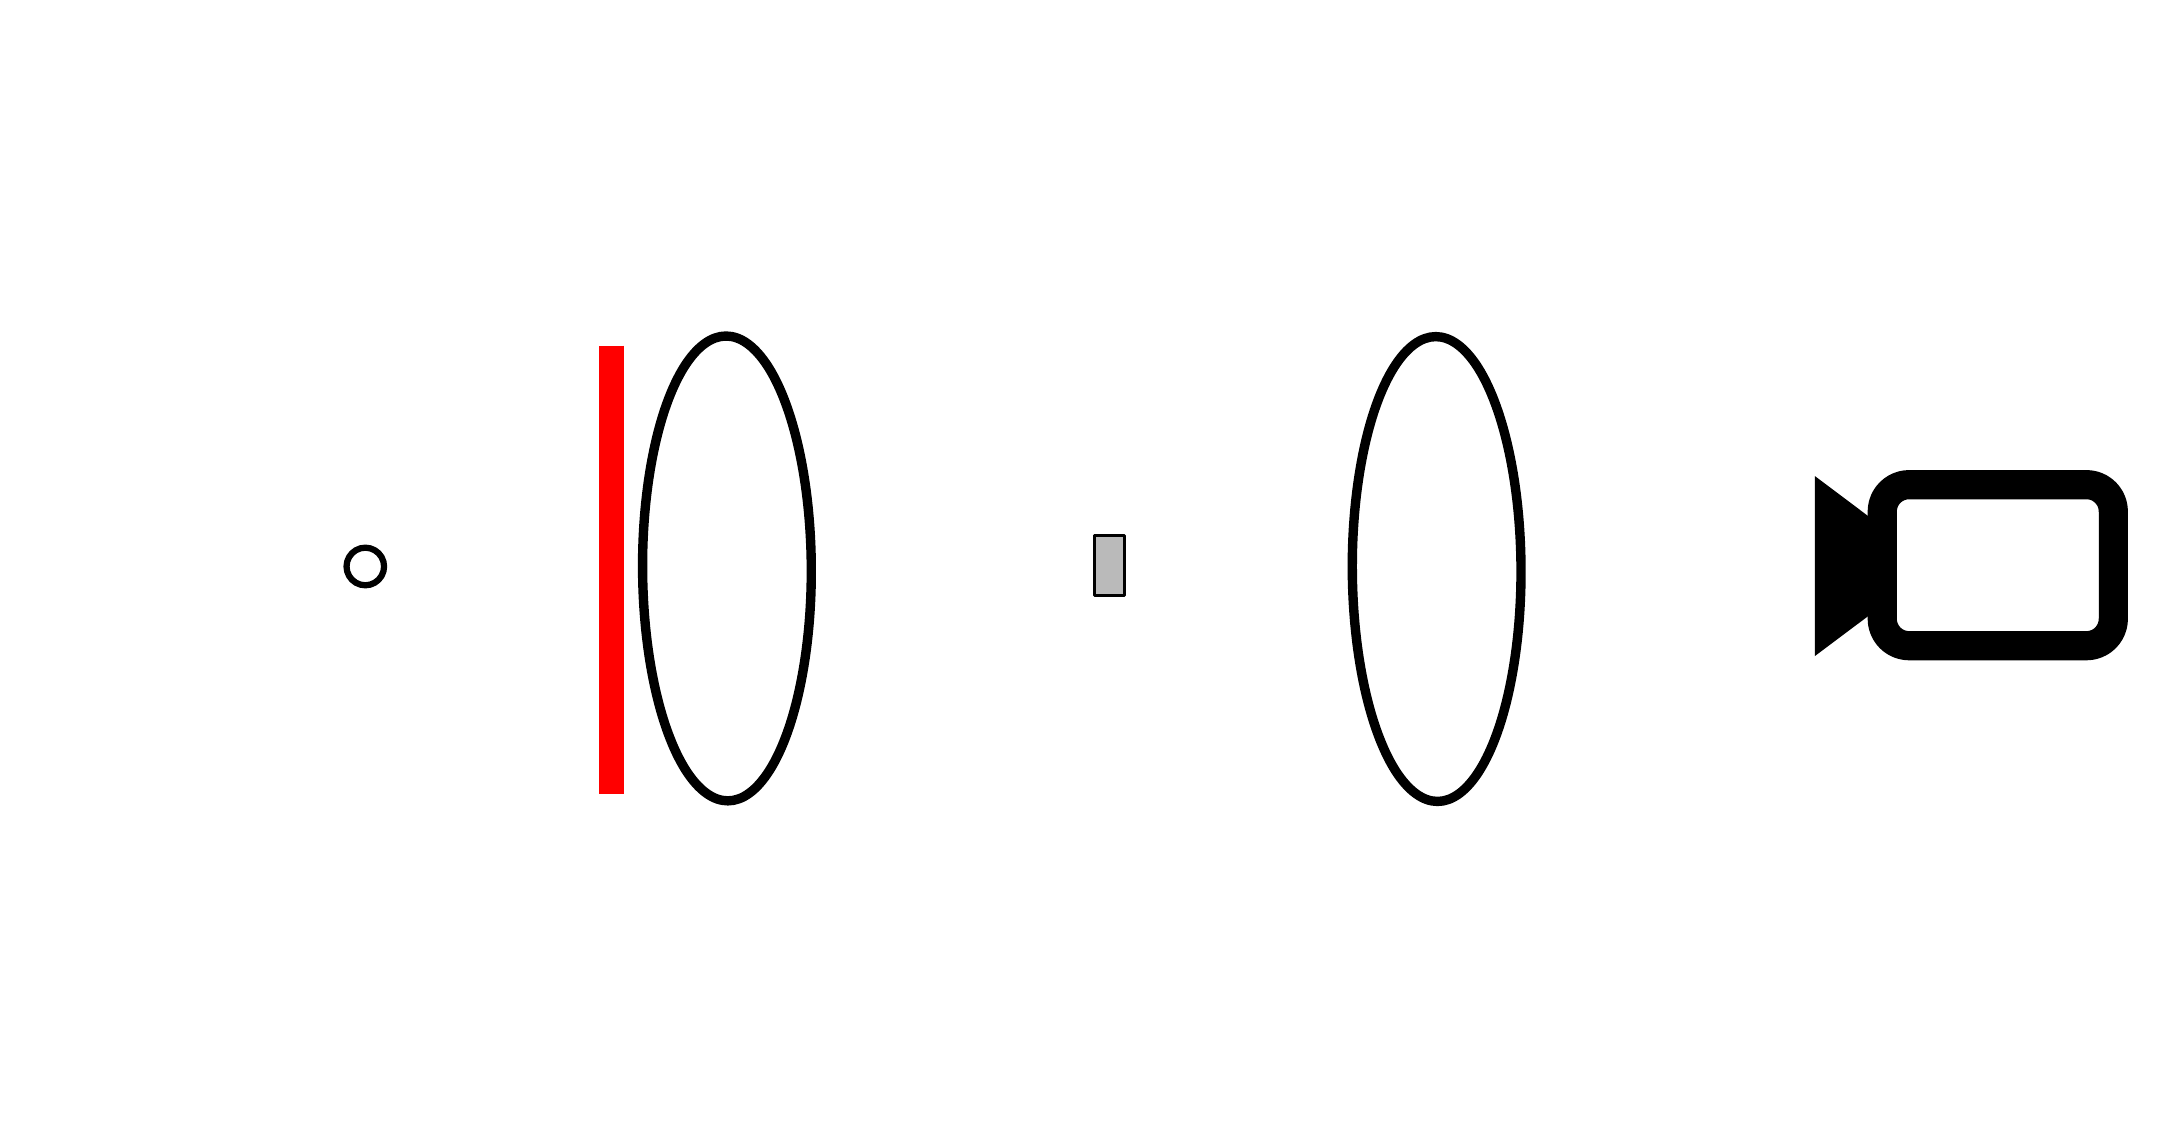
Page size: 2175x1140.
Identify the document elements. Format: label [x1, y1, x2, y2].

text_box [642, 336, 812, 801]
text_box [1882, 484, 2114, 646]
text_box [1352, 336, 1522, 802]
text_box [1814, 476, 1875, 657]
text_box [1094, 535, 1125, 596]
